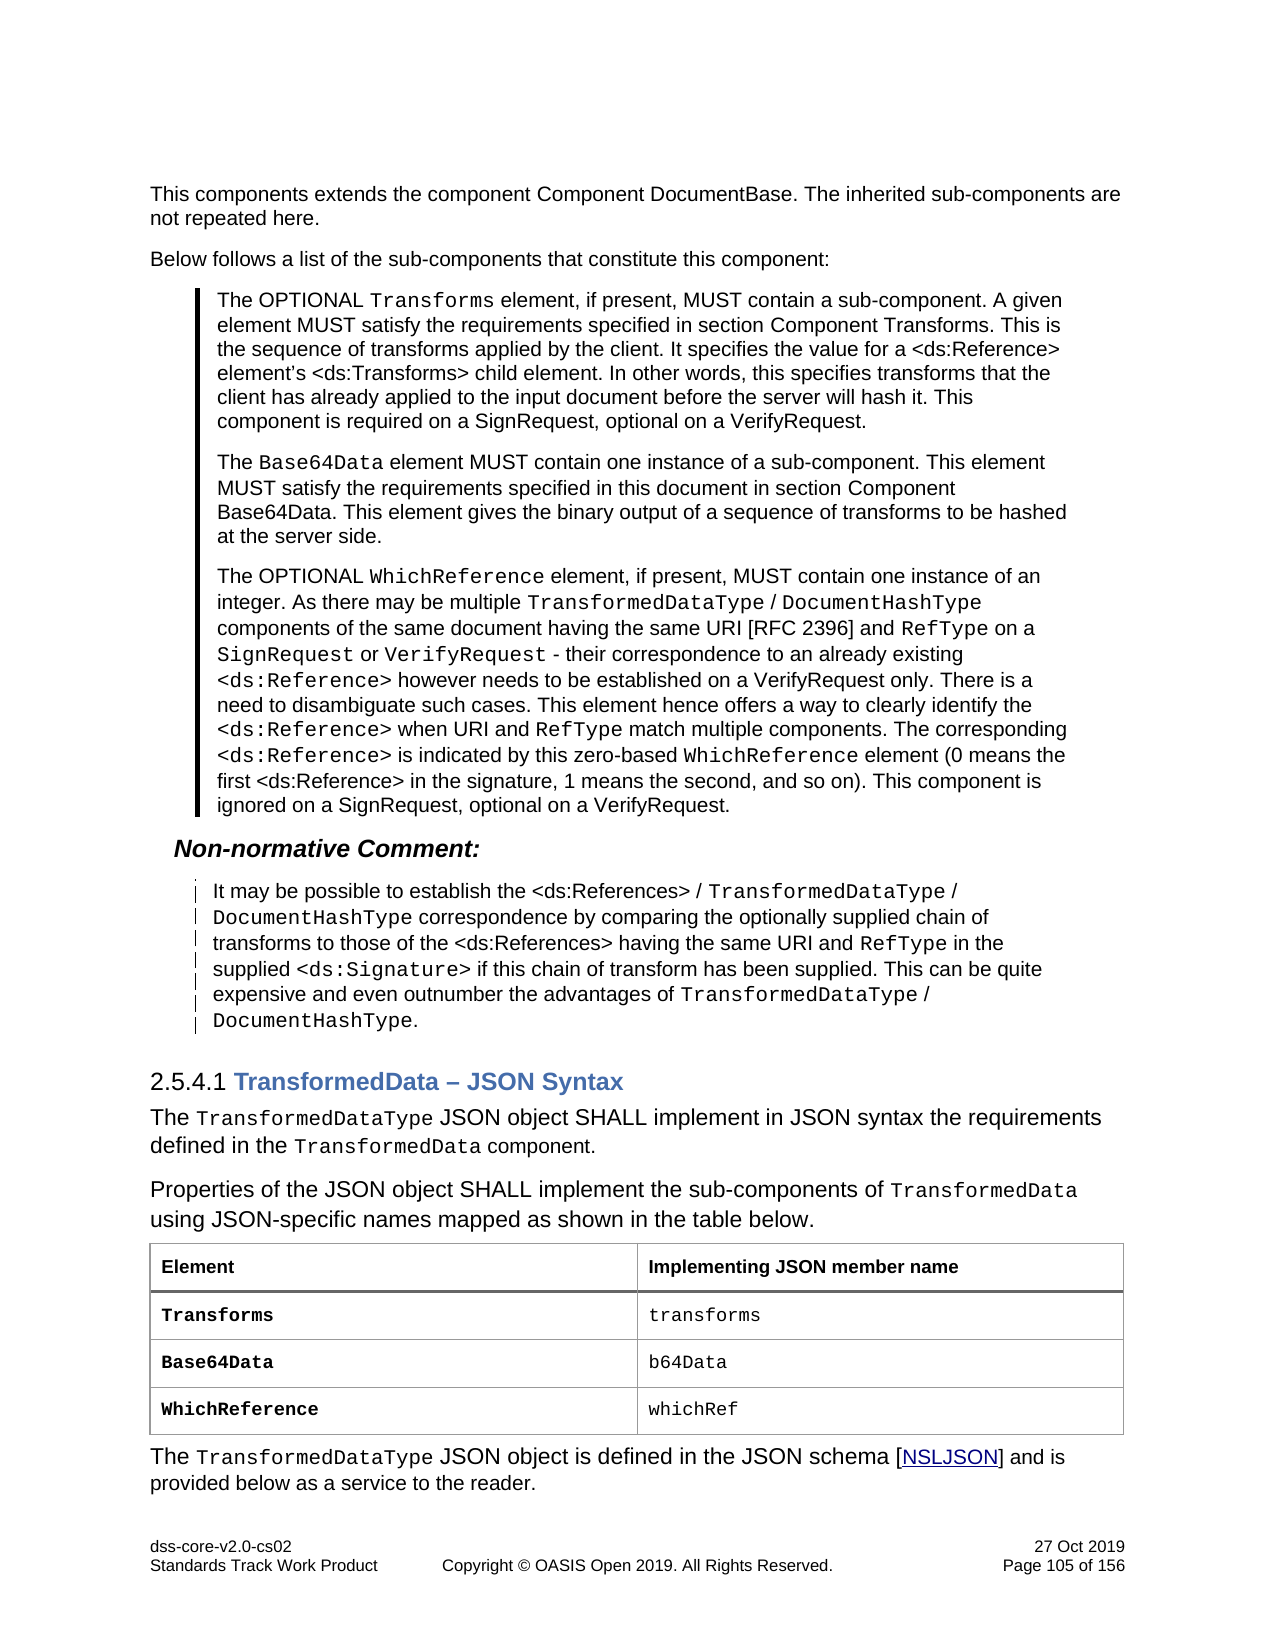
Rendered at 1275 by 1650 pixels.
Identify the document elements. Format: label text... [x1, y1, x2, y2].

table_cell Transforms [151, 1293, 637, 1339]
table_cell Base64Data [151, 1340, 637, 1387]
text The TransformedDataType JSON object SHALL implement in JSON syntax the requirements defined in the TransformedData component. [150, 1104, 1125, 1160]
table_cell whichRef [638, 1388, 1123, 1434]
subtitle TransformedData – JSON Syntax [150, 1067, 1125, 1096]
text The TransformedDataType JSON object is defined in the JSON schema [NSLJSON] and is provided below as a service to the reader. [150, 1443, 1125, 1495]
table_cell transforms [638, 1293, 1123, 1339]
subtitle Non-normative Comment: [174, 833, 1125, 862]
text The OPTIONAL WhichReference element, if present, MUST contain one instance of an integer. As there may be multiple TransformedDataType / DocumentHashType components of the same document having the same URI [RFC 2396] and RefType on a SignRequest or VerifyRequest - their correspondence to an already existing <ds:Reference> however needs to be established on a VerifyRequest only. There is a need to disambiguate such cases. This element hence offers a way to clearly identify the <ds:Reference> when URI and RefType match multiple components. The corresponding <ds:Reference> is indicated by this zero-based WhichReference element (0 means the first <ds:Reference> in the signature, 1 means the second, and so on). This component is ignored on a SignRequest, optional on a VerifyRequest. [200, 564, 1080, 817]
text Below follows a list of the sub-components that constitute this component: [150, 247, 1125, 271]
table_header Implementing JSON member name [638, 1244, 1123, 1290]
table_header Element [151, 1244, 637, 1290]
text This components extends the component 4.5.2. The inherited sub-components are not repeated here. [150, 182, 1125, 230]
text The Base64Data element MUST contain one instance of a sub-component. This element MUST satisfy the requirements specified in this document in section 4.2.5. This element gives the binary output of a sequence of transforms to be hashed at the server side. [200, 450, 1080, 547]
text The OPTIONAL Transforms element, if present, MUST contain a sub-component. A given element MUST satisfy the requirements specified in section 4.6.2. This is the sequence of transforms applied by the client. It specifies the value for a <ds:Reference> element’s <ds:Transforms> child element. In other words, this specifies transforms that the client has already applied to the input document before the server will hash it. This component is required on a SignRequest, optional on a VerifyRequest. [195, 287, 1080, 433]
table_cell b64Data [638, 1340, 1123, 1387]
table_cell WhichReference [151, 1388, 637, 1434]
text It may be possible to establish the <ds:References> / TransformedDataType / DocumentHashType correspondence by comparing the optionally supplied chain of transforms to those of the <ds:References> having the same URI and RefType in the supplied <ds:Signature> if this chain of transform has been supplied. This can be quite expensive and even outnumber the advantages of TransformedDataType / DocumentHashType. [195, 879, 1080, 1034]
text Properties of the JSON object SHALL implement the sub-components of TransformedData using JSON-specific names mapped as shown in the table below. [150, 1176, 1125, 1232]
